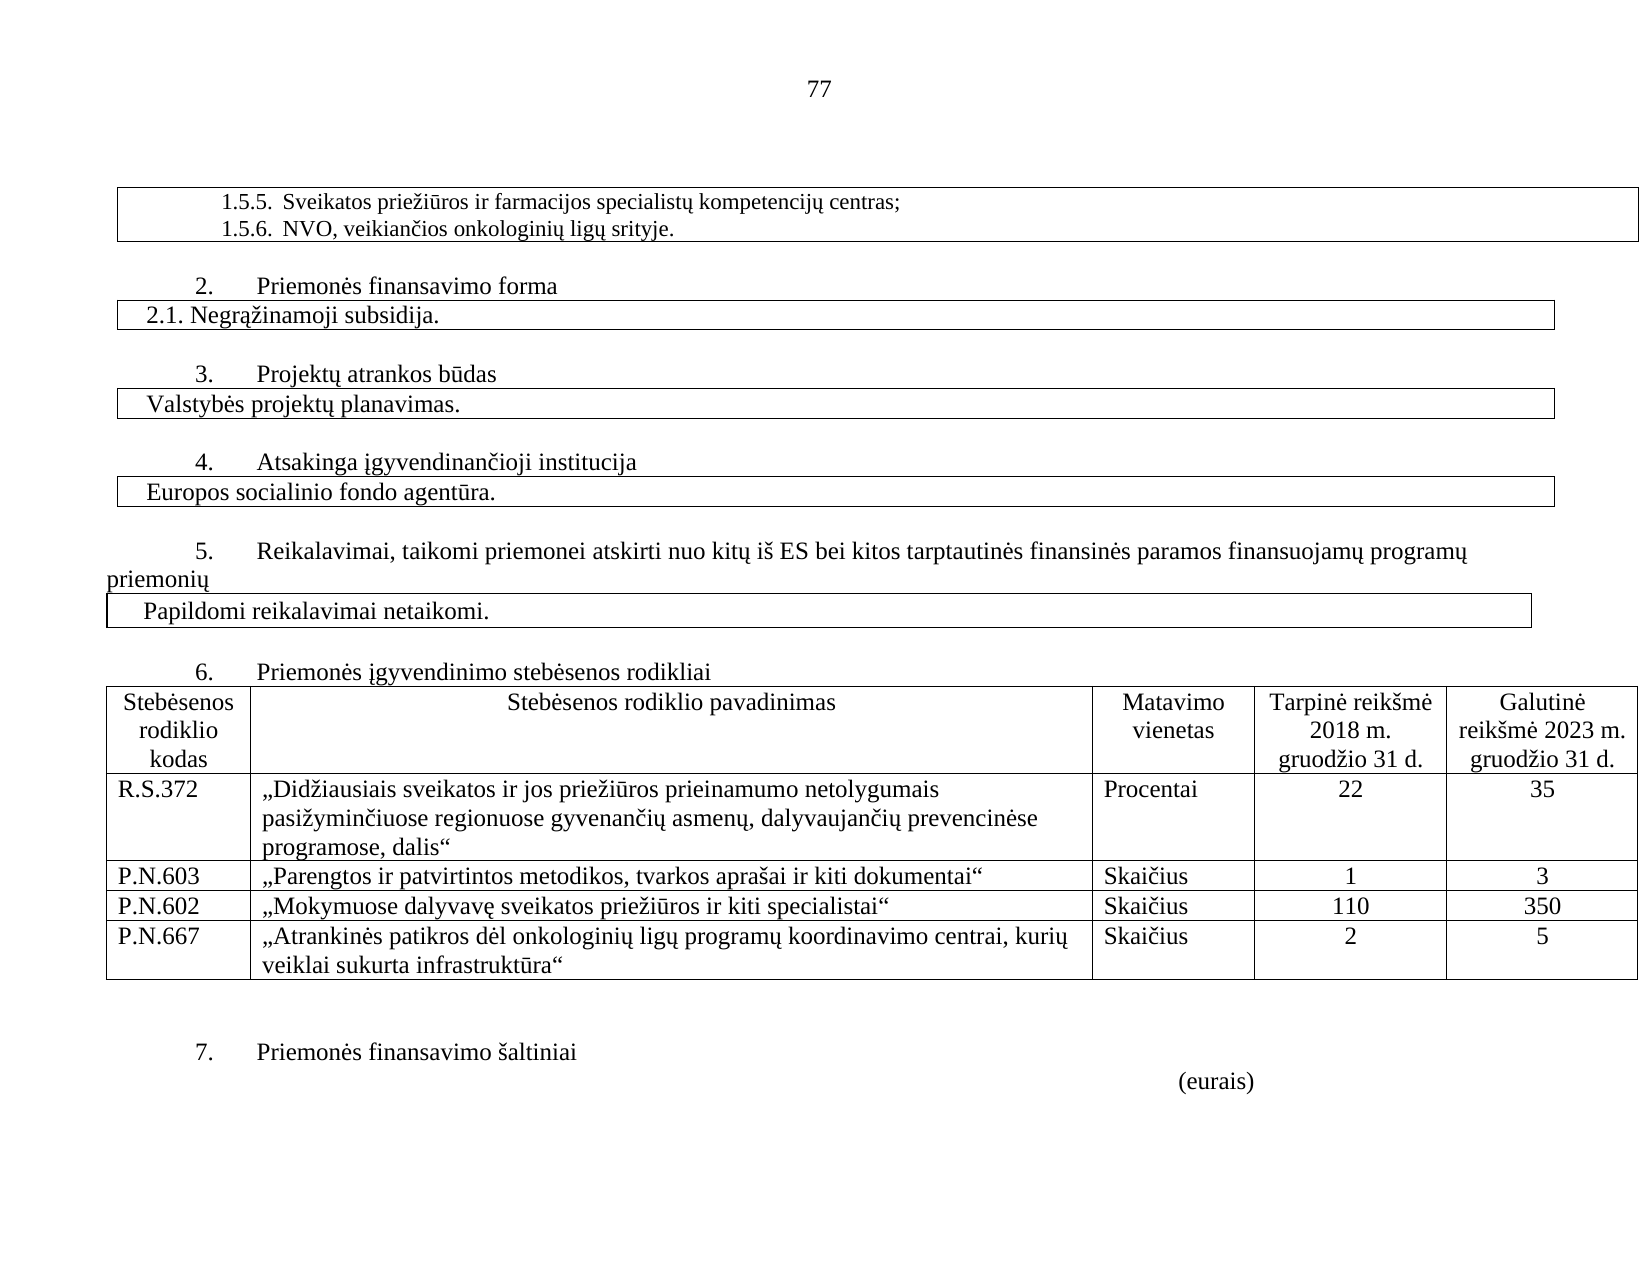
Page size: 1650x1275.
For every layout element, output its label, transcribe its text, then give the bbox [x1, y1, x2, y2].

table_cell P.N.602 [107, 891, 250, 920]
table_cell P.N.603 [107, 861, 250, 890]
table_cell „Didžiausiais sveikatos ir jos priežiūros prieinamumo netolygumais pasižyminčiuose regionuose gyvenančių asmenų, dalyvaujančių prevencinėse programose, dalis“ [251, 774, 1092, 860]
table_cell Procentai [1093, 774, 1254, 860]
table_header Tarpinė reikšmė 2018 m. gruodžio 31 d. [1255, 687, 1446, 773]
table_cell 22 [1255, 774, 1446, 860]
text Papildomi reikalavimai netaikomi. [108, 594, 1531, 627]
table_cell „Mokymuose dalyvavę sveikatos priežiūros ir kiti specialistai“ [251, 891, 1092, 920]
text 5. Reikalavimai, taikomi priemonei atskirti nuo kitų iš ES bei kitos tarptautinės finansinės paramos finansuojamų programų priemonių [106, 536, 1532, 593]
table_header 2.1. Negrąžinamoji subsidija. [118, 301, 1554, 329]
table_header Valstybės projektų planavimas. [118, 389, 1554, 418]
table_cell 3 [1447, 861, 1637, 890]
table_cell Skaičius [1093, 891, 1254, 920]
text (eurais) [106, 1066, 1254, 1094]
table_cell R.S.372 [107, 774, 250, 860]
table_cell 35 [1447, 774, 1637, 860]
text 2. Priemonės finansavimo forma [106, 271, 1532, 299]
table_cell „Parengtos ir patvirtintos metodikos, tvarkos aprašai ir kiti dokumentai“ [251, 861, 1092, 890]
table_header 1.5.5. Sveikatos priežiūros ir farmacijos specialistų kompetencijų centras; 1.5.6. NVO, veikiančios onkologinių ligų srityje. [118, 188, 1638, 241]
table_header Matavimo vienetas [1093, 687, 1254, 773]
table_cell 2 [1255, 921, 1446, 978]
table_header Stebėsenos rodiklio pavadinimas [251, 687, 1092, 773]
text 7. Priemonės finansavimo šaltiniai [106, 1037, 1532, 1066]
table_header Stebėsenos rodiklio kodas [107, 687, 250, 773]
table_header Galutinė reikšmė 2023 m. gruodžio 31 d. [1447, 687, 1637, 773]
table_cell Skaičius [1093, 921, 1254, 978]
text 4. Atsakinga įgyvendinančioji institucija [106, 447, 1532, 476]
text 6. Priemonės įgyvendinimo stebėsenos rodikliai [106, 657, 1532, 686]
table_header Europos socialinio fondo agentūra. [118, 477, 1554, 506]
table_cell 5 [1447, 921, 1637, 978]
table_cell 110 [1255, 891, 1446, 920]
table_cell P.N.667 [107, 921, 250, 978]
table_cell „Atrankinės patikros dėl onkologinių ligų programų koordinavimo centrai, kurių veiklai sukurta infrastruktūra“ [251, 921, 1092, 978]
table_cell 1 [1255, 861, 1446, 890]
table_cell Skaičius [1093, 861, 1254, 890]
text 3. Projektų atrankos būdas [106, 359, 1532, 388]
table_cell 350 [1447, 891, 1637, 920]
